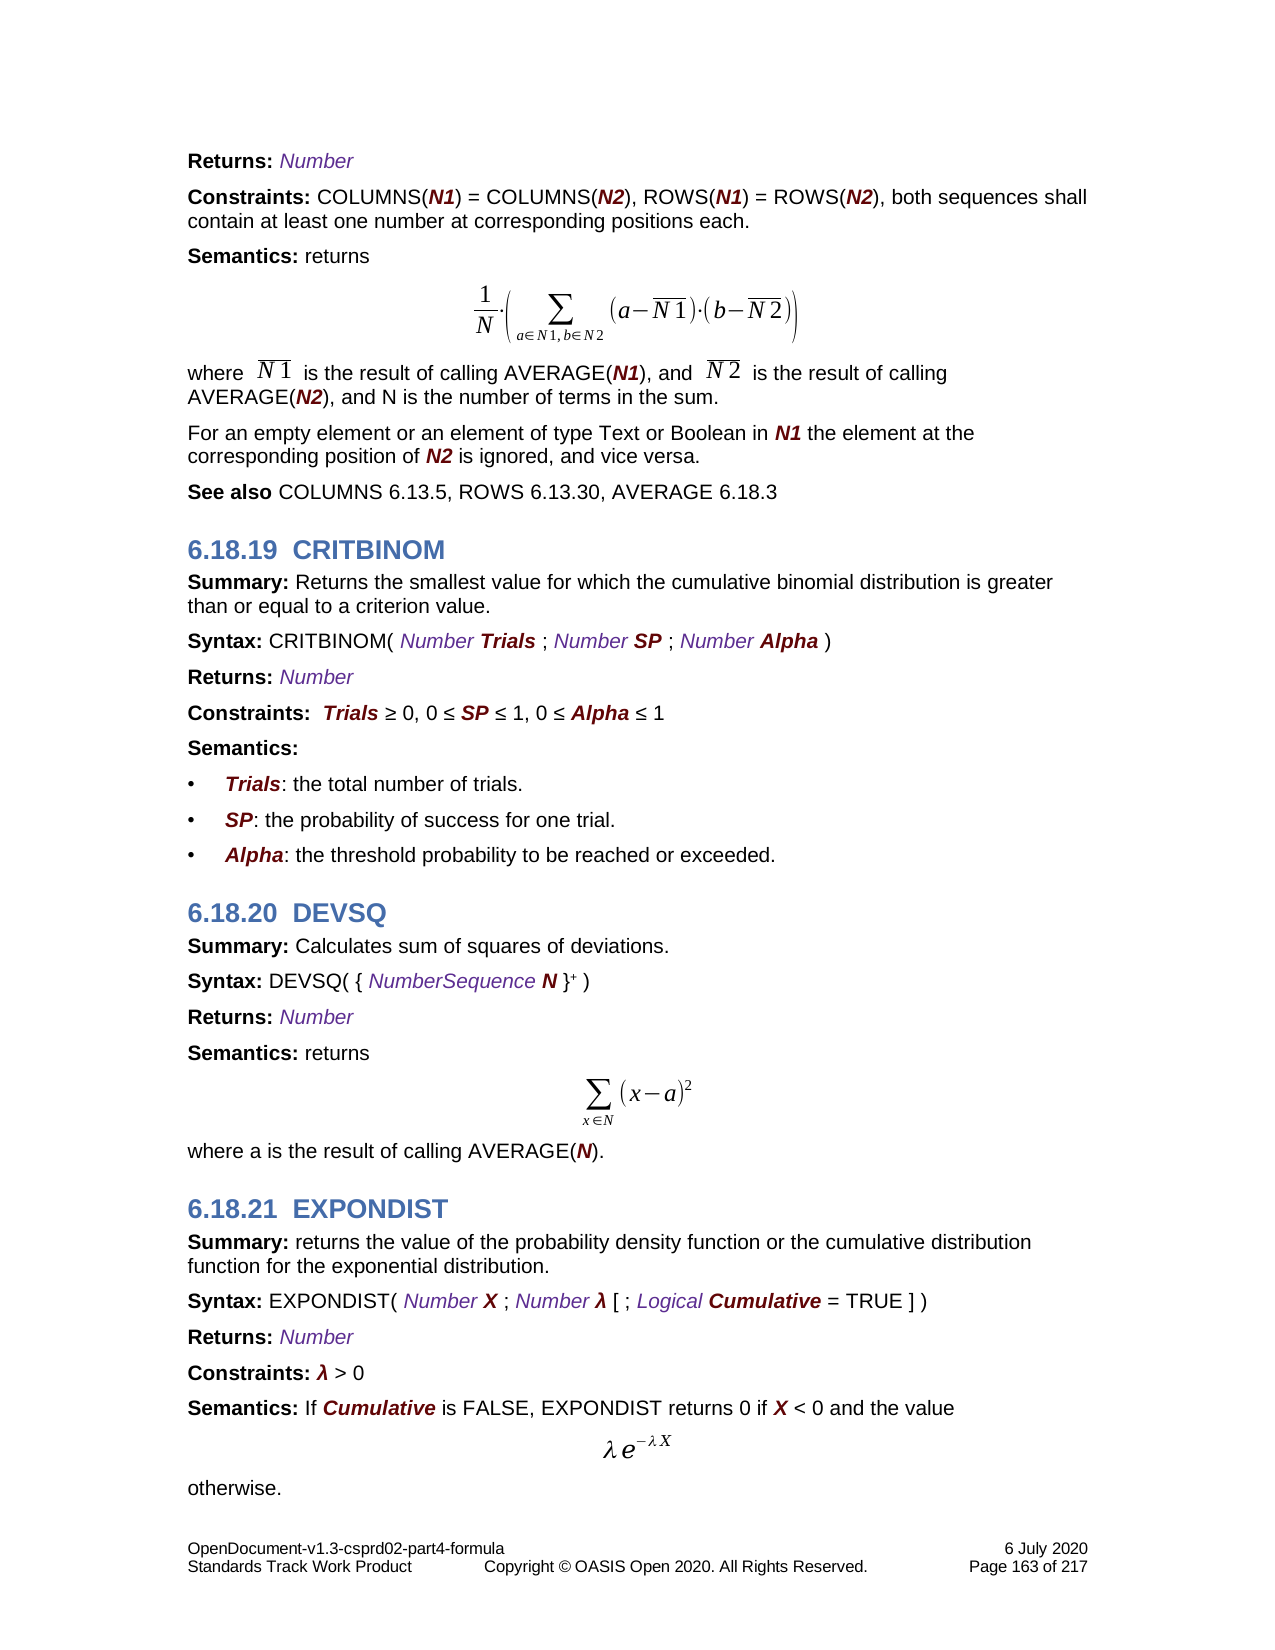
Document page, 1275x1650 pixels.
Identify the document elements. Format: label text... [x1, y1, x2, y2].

text Constraints: Trials ≥ 0, 0 ≤ SP ≤ 1, 0 ≤ Alpha ≤ 1 [187, 701, 1088, 725]
subtitle CRITBINOM [187, 535, 1088, 565]
text Syntax: CRITBINOM( Number Trials ; Number SP ; Number Alpha ) [187, 630, 1088, 653]
subtitle DEVSQ [187, 898, 1088, 928]
text Semantics: [187, 737, 1088, 760]
text Returns: Number [187, 1006, 1088, 1029]
text Syntax: DEVSQ( { NumberSequence N }+ ) [187, 970, 1088, 993]
text Semantics: If Cumulative is FALSE, EXPONDIST returns 0 if X < 0 and the value [187, 1397, 1088, 1420]
text Summary: Calculates sum of squares of deviations. [187, 934, 1088, 958]
text Semantics: returns [187, 1041, 1088, 1065]
list Alpha: the threshold probability to be reached or exceeded. [187, 844, 1088, 867]
text Semantics: returns [187, 245, 1088, 268]
list SP: the probability of success for one trial. [187, 808, 1088, 832]
text Summary: Returns the smallest value for which the cumulative binomial distribution is greater than or equal to a criterion value. [187, 571, 1088, 618]
text Constraints: λ > 0 [187, 1361, 1088, 1384]
subtitle EXPONDIST [187, 1194, 1088, 1224]
text Returns: Number [187, 1325, 1088, 1349]
text Constraints: COLUMNS(N1) = COLUMNS(N2), ROWS(N1) = ROWS(N2), both sequences shall contain at least one number at corresponding positions each. [187, 186, 1088, 233]
text Returns: Number [187, 666, 1088, 689]
text Returns: Number [187, 150, 1088, 173]
text where is the result of calling AVERAGE(N1), and is the result of calling AVERAGE(N2), and N is the number of terms in the sum. [187, 357, 1088, 409]
text where a is the result of calling AVERAGE(N). [187, 1140, 1088, 1163]
text Syntax: EXPONDIST( Number X ; Number λ [ ; Logical Cumulative = TRUE ] ) [187, 1290, 1088, 1313]
text otherwise. [187, 1477, 1088, 1500]
text See also COLUMNS 6.13.5, ROWS 6.13.30, AVERAGE 6.18.3 [187, 480, 1088, 504]
list Trials: the total number of trials. [187, 772, 1088, 796]
text Summary: returns the value of the probability density function or the cumulative distribution function for the exponential distribution. [187, 1231, 1088, 1278]
text For an empty element or an element of type Text or Boolean in N1 the element at the corresponding position of N2 is ignored, and vice versa. [187, 421, 1088, 468]
